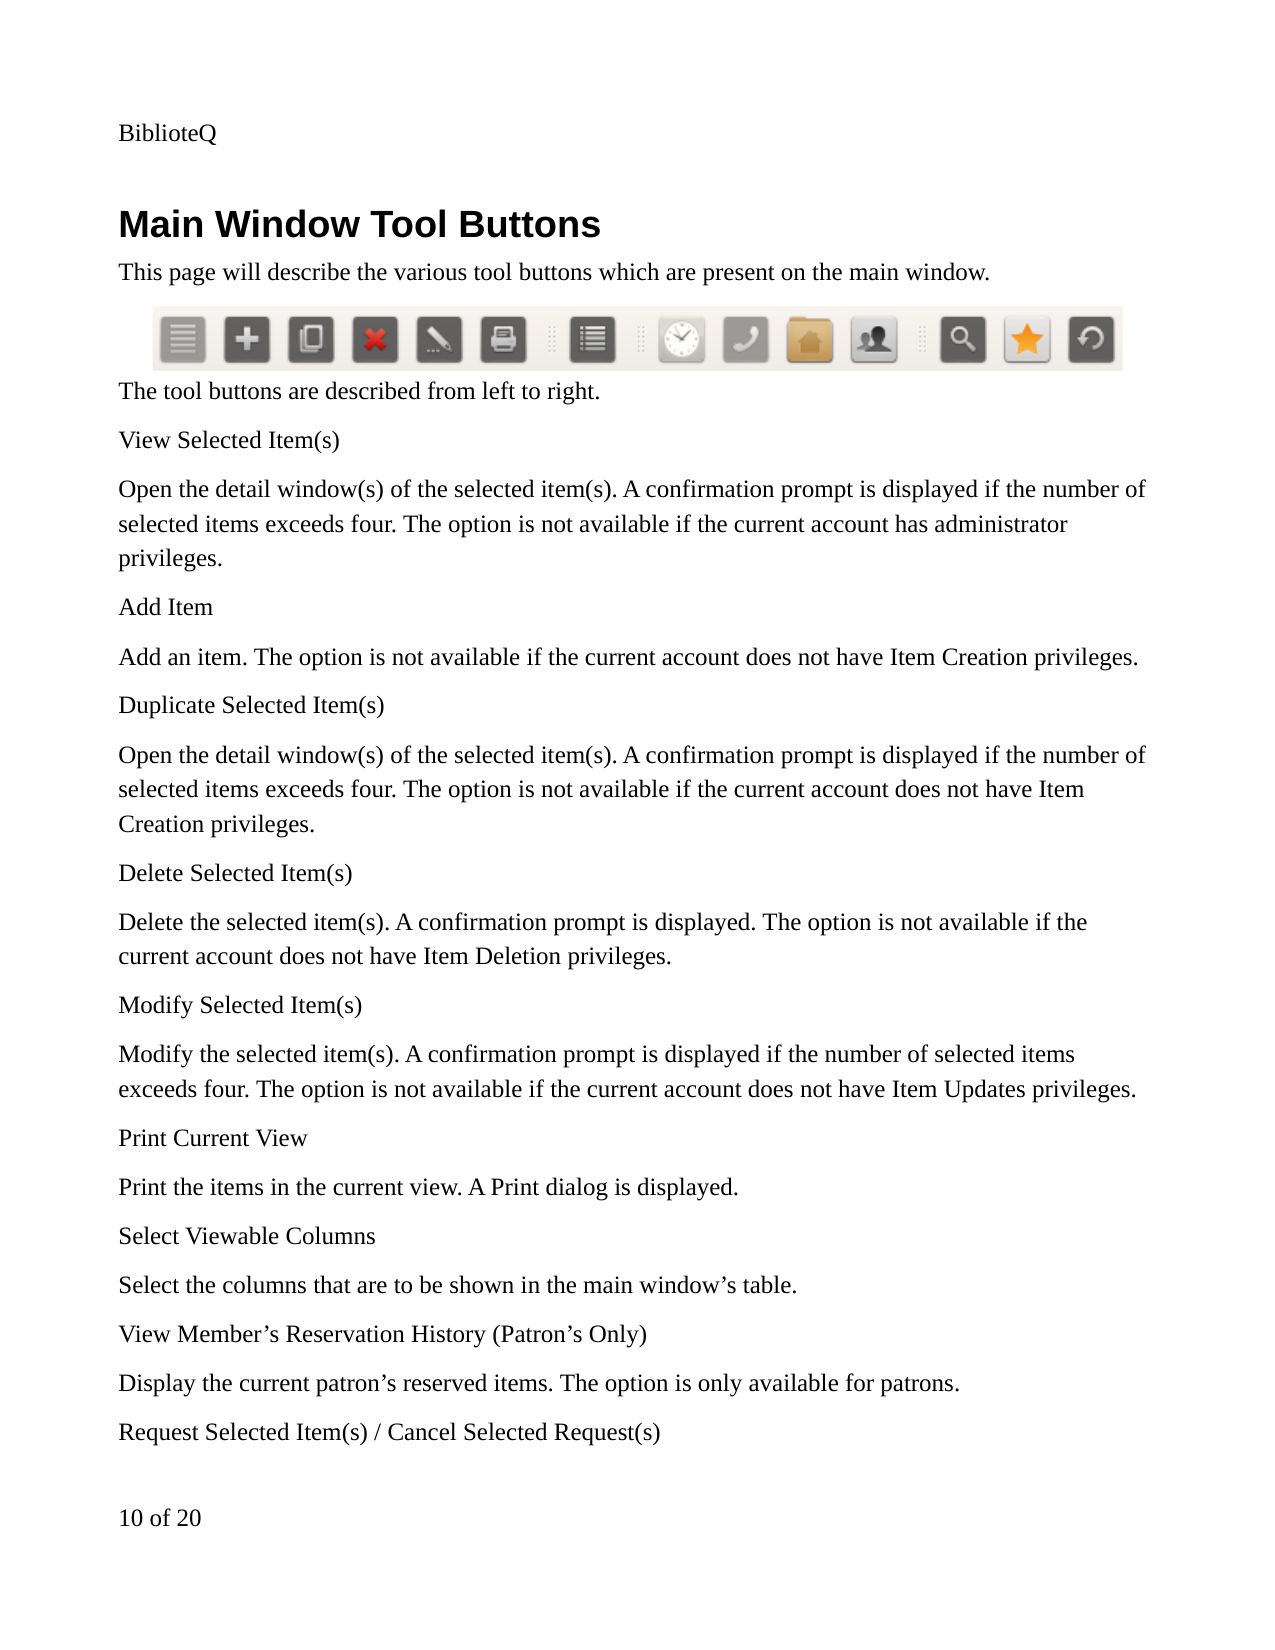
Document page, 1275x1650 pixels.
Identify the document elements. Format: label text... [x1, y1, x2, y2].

subtitle Main Window Tool Buttons [118, 201, 1157, 245]
text Open the detail window(s) of the selected item(s). A confirmation prompt is displayed if the number of selected items exceeds four. The option is not available if the current account does not have Item Creation privileges. [118, 740, 1157, 837]
text Select the columns that are to be shown in the main window’s table. [118, 1270, 1157, 1299]
picture [152, 306, 1123, 371]
text Open the detail window(s) of the selected item(s). A confirmation prompt is displayed if the number of selected items exceeds four. The option is not available if the current account has administrator privileges. [118, 474, 1157, 572]
text Select Viewable Columns [118, 1221, 1157, 1250]
text Delete Selected Item(s) [118, 858, 1157, 886]
text Print the items in the current view. A Print dialog is displayed. [118, 1172, 1157, 1201]
text Delete the selected item(s). A confirmation prompt is displayed. The option is not available if the current account does not have Item Deletion privileges. [118, 907, 1157, 970]
text Display the current patron’s reserved items. The option is only available for patrons. [118, 1368, 1157, 1397]
text Print Current View [118, 1123, 1157, 1152]
text Request Selected Item(s) / Cancel Selected Request(s) [118, 1417, 1157, 1446]
text Modify Selected Item(s) [118, 990, 1157, 1019]
text Add an item. The option is not available if the current account does not have Item Creation privileges. [118, 642, 1157, 670]
text Modify the selected item(s). A confirmation prompt is displayed if the number of selected items exceeds four. The option is not available if the current account does not have Item Updates privileges. [118, 1039, 1157, 1103]
text View Selected Item(s) [118, 425, 1157, 454]
text This page will describe the various tool buttons which are present on the main window. [118, 257, 1157, 286]
text The tool buttons are described from left to right. [118, 371, 1157, 405]
text View Member’s Reservation History (Patron’s Only) [118, 1319, 1157, 1348]
text Duplicate Selected Item(s) [118, 691, 1157, 719]
text Add Item [118, 592, 1157, 621]
